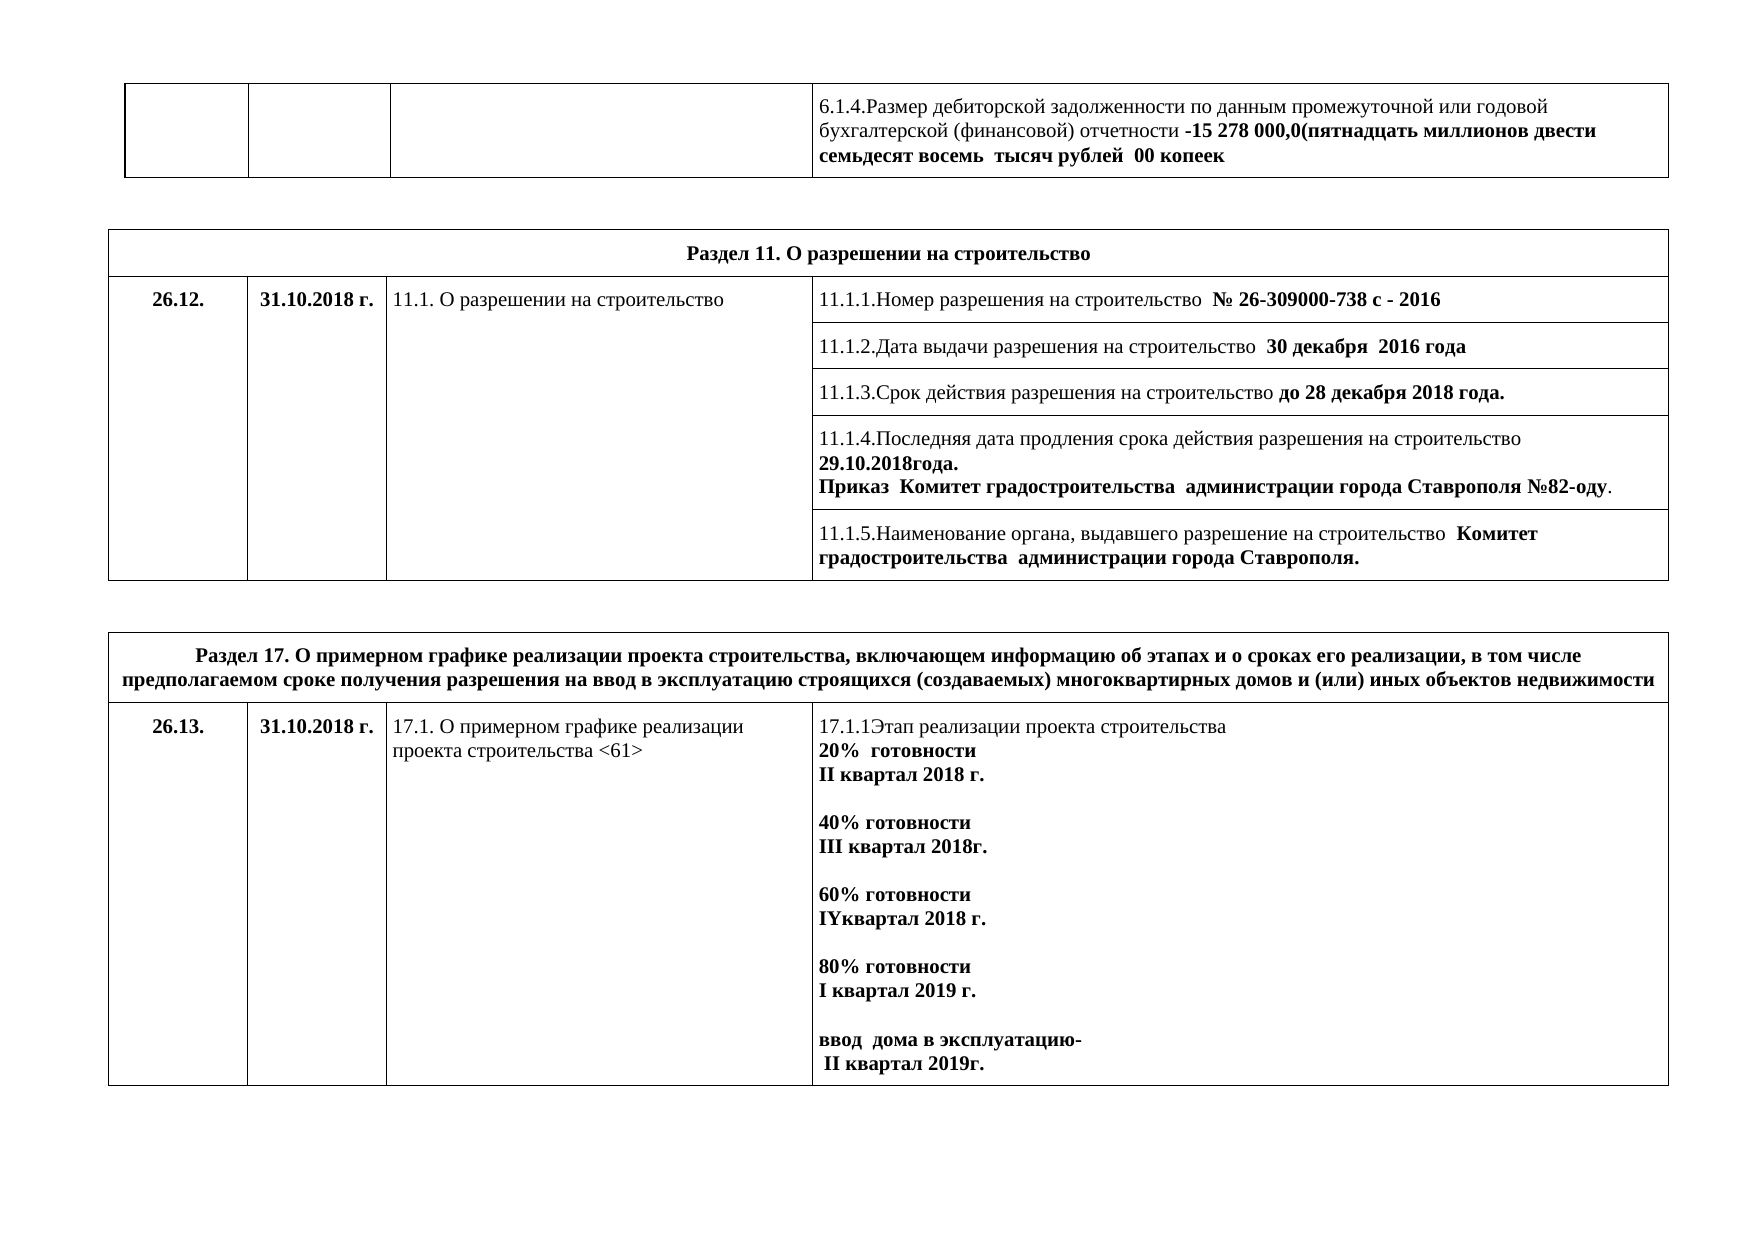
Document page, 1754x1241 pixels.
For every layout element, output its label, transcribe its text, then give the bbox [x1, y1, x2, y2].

table_cell 11.1.5.Наименование органа, выдавшего разрешение на строительство Комитет градостроительства администрации города Ставрополя. [813, 510, 1668, 579]
table_cell 26.12. [109, 277, 247, 579]
table_cell 31.10.2018 г. [248, 703, 386, 1085]
table_cell 31.10.2018 г. [248, 277, 386, 579]
table_cell 17.1. О примерном графике реализации проекта строительства <61> [387, 703, 812, 1085]
table_header Раздел 17. О примерном графике реализации проекта строительства, включающем информацию об этапах и о сроках его реализации, в том числе предполагаемом сроке получения разрешения на ввод в эксплуатацию строящихся (создаваемых) многоквартирных домов и (или) иных объектов недвижимости [109, 633, 1668, 702]
table_cell [249, 84, 390, 177]
table_cell 11.1.2.Дата выдачи разрешения на строительство 30 декабря 2016 года [813, 323, 1668, 368]
table_header Раздел 11. О разрешении на строительство [109, 230, 1668, 276]
table_cell 11.1. О разрешении на строительство [387, 277, 812, 579]
table_cell 11.1.3.Срок действия разрешения на строительство до 28 декабря 2018 года. [813, 369, 1668, 415]
table_cell 26.13. [109, 703, 247, 1085]
table_cell 11.1.1.Номер разрешения на строительство № 26-309000-738 с - 2016 [813, 277, 1668, 322]
table_cell 11.1.4.Последняя дата продления срока действия разрешения на строительство 29.10.2018года. Приказ Комитет градостроительства администрации города Ставрополя №82-оду. [813, 416, 1668, 509]
table_cell [126, 84, 248, 177]
table_cell [391, 84, 812, 177]
table_cell 17.1.1Этап реализации проекта строительства 20% готовности II квартал 2018 г. 40% готовности III квартал 2018г. 60% готовности IYквартал 2018 г. 80% готовности I квартал 2019 г. ввод дома в эксплуатацию- II квартал 2019г. [813, 703, 1668, 1085]
table_cell 6.1.4.Размер дебиторской задолженности по данным промежуточной или годовой бухгалтерской (финансовой) отчетности -15 278 000,0(пятнадцать миллионов двести семьдесят восемь тысяч рублей 00 копеек [813, 84, 1668, 177]
